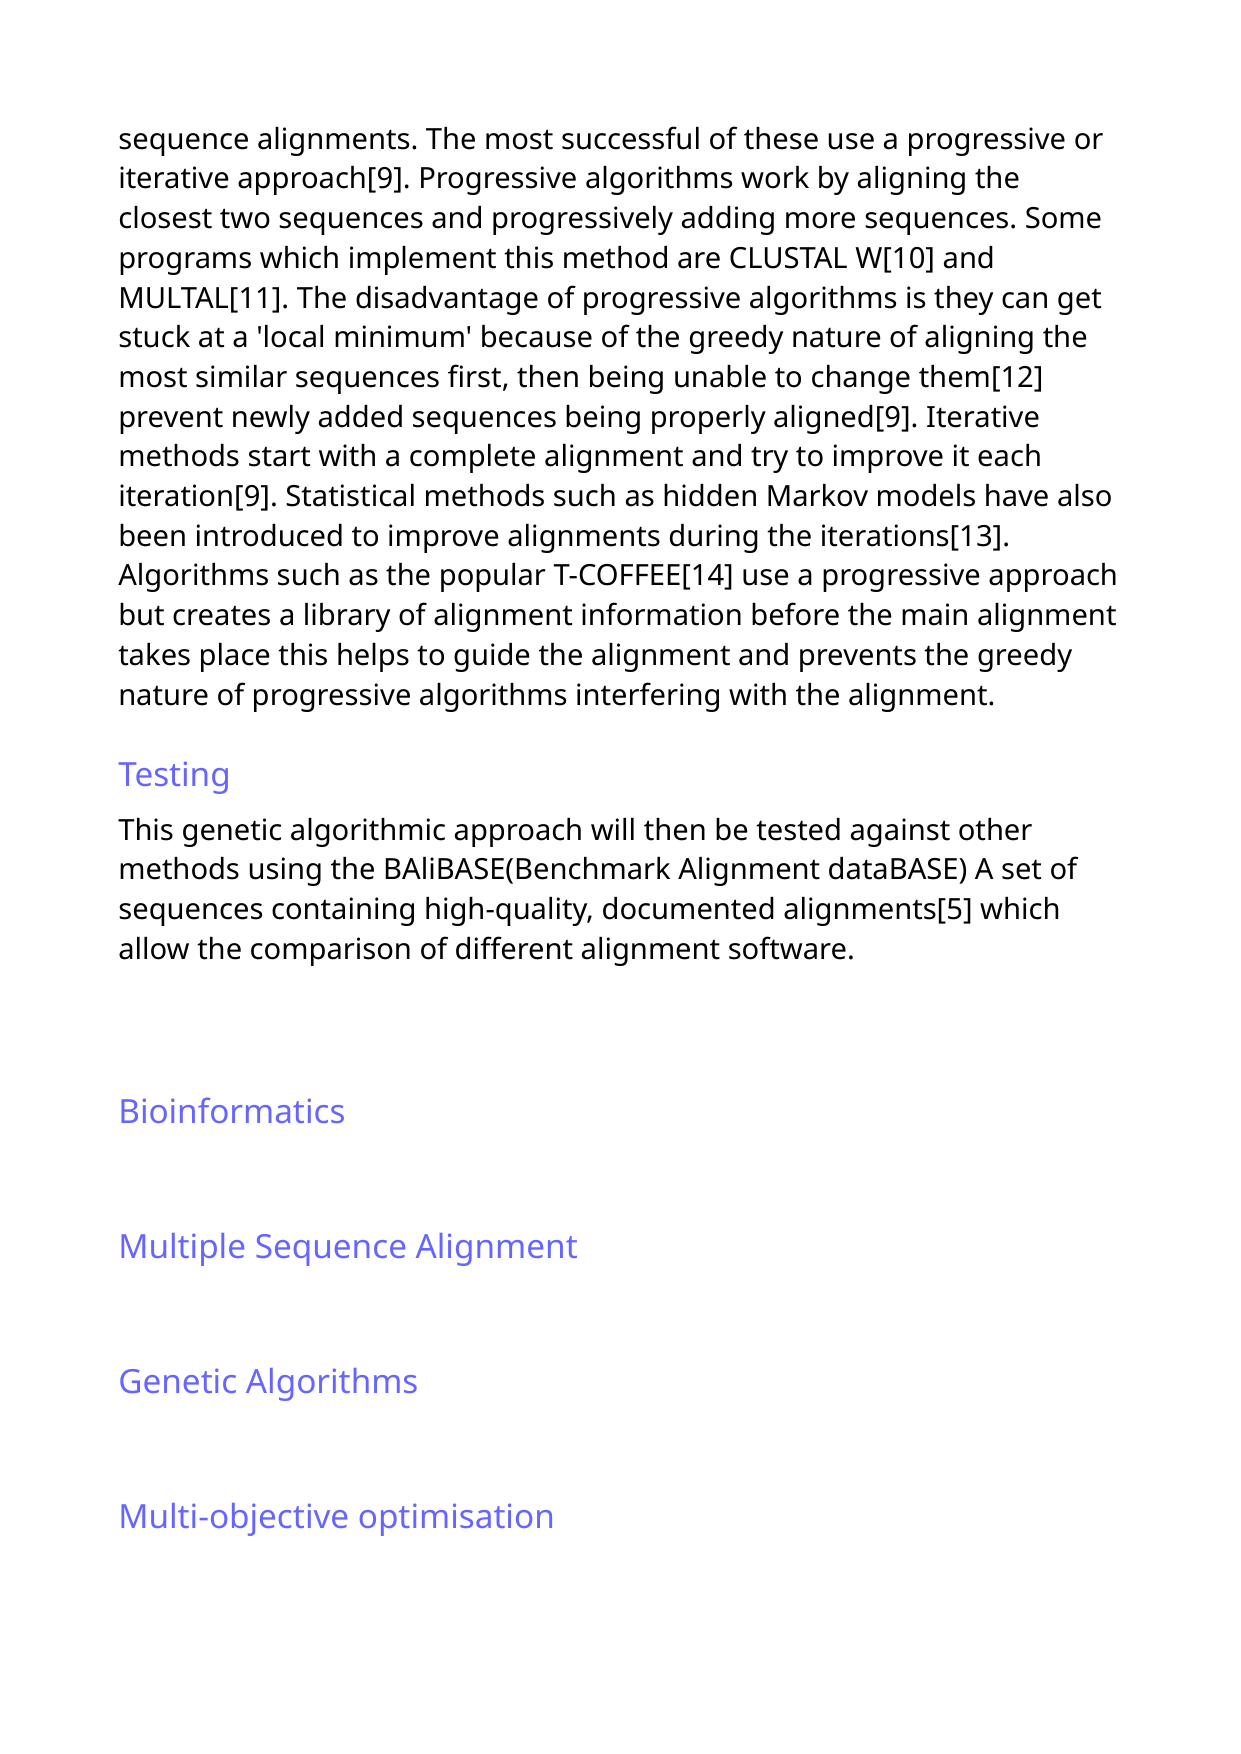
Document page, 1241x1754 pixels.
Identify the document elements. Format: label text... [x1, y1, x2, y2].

subtitle Testing [118, 751, 1122, 796]
subtitle Multiple Sequence Alignment [118, 1223, 1122, 1268]
subtitle Multi-objective optimisation [118, 1493, 1122, 1539]
text This genetic algorithmic approach will then be tested against other methods using the BAliBASE(Benchmark Alignment dataBASE) A set of sequences containing high-quality, documented alignments[5] which allow the comparison of different alignment software. [118, 809, 1122, 968]
text sequence alignments. The most successful of these use a progressive or iterative approach[9]. Progressive algorithms work by aligning the closest two sequences and progressively adding more sequences. Some programs which implement this method are CLUSTAL W[10] and MULTAL[11]. The disadvantage of progressive algorithms is they can get stuck at a 'local minimum' because of the greedy nature of aligning the most similar sequences first, then being unable to change them[12] prevent newly added sequences being properly aligned[9]. Iterative methods start with a complete alignment and try to improve it each iteration[9]. Statistical methods such as hidden Markov models have also been introduced to improve alignments during the iterations[13]. Algorithms such as the popular T-COFFEE[14] use a progressive approach but creates a library of alignment information before the main alignment takes place this helps to guide the alignment and prevents the greedy nature of progressive algorithms interfering with the alignment. [118, 118, 1122, 713]
subtitle Genetic Algorithms [118, 1358, 1122, 1404]
subtitle Bioinformatics [118, 1088, 1122, 1133]
